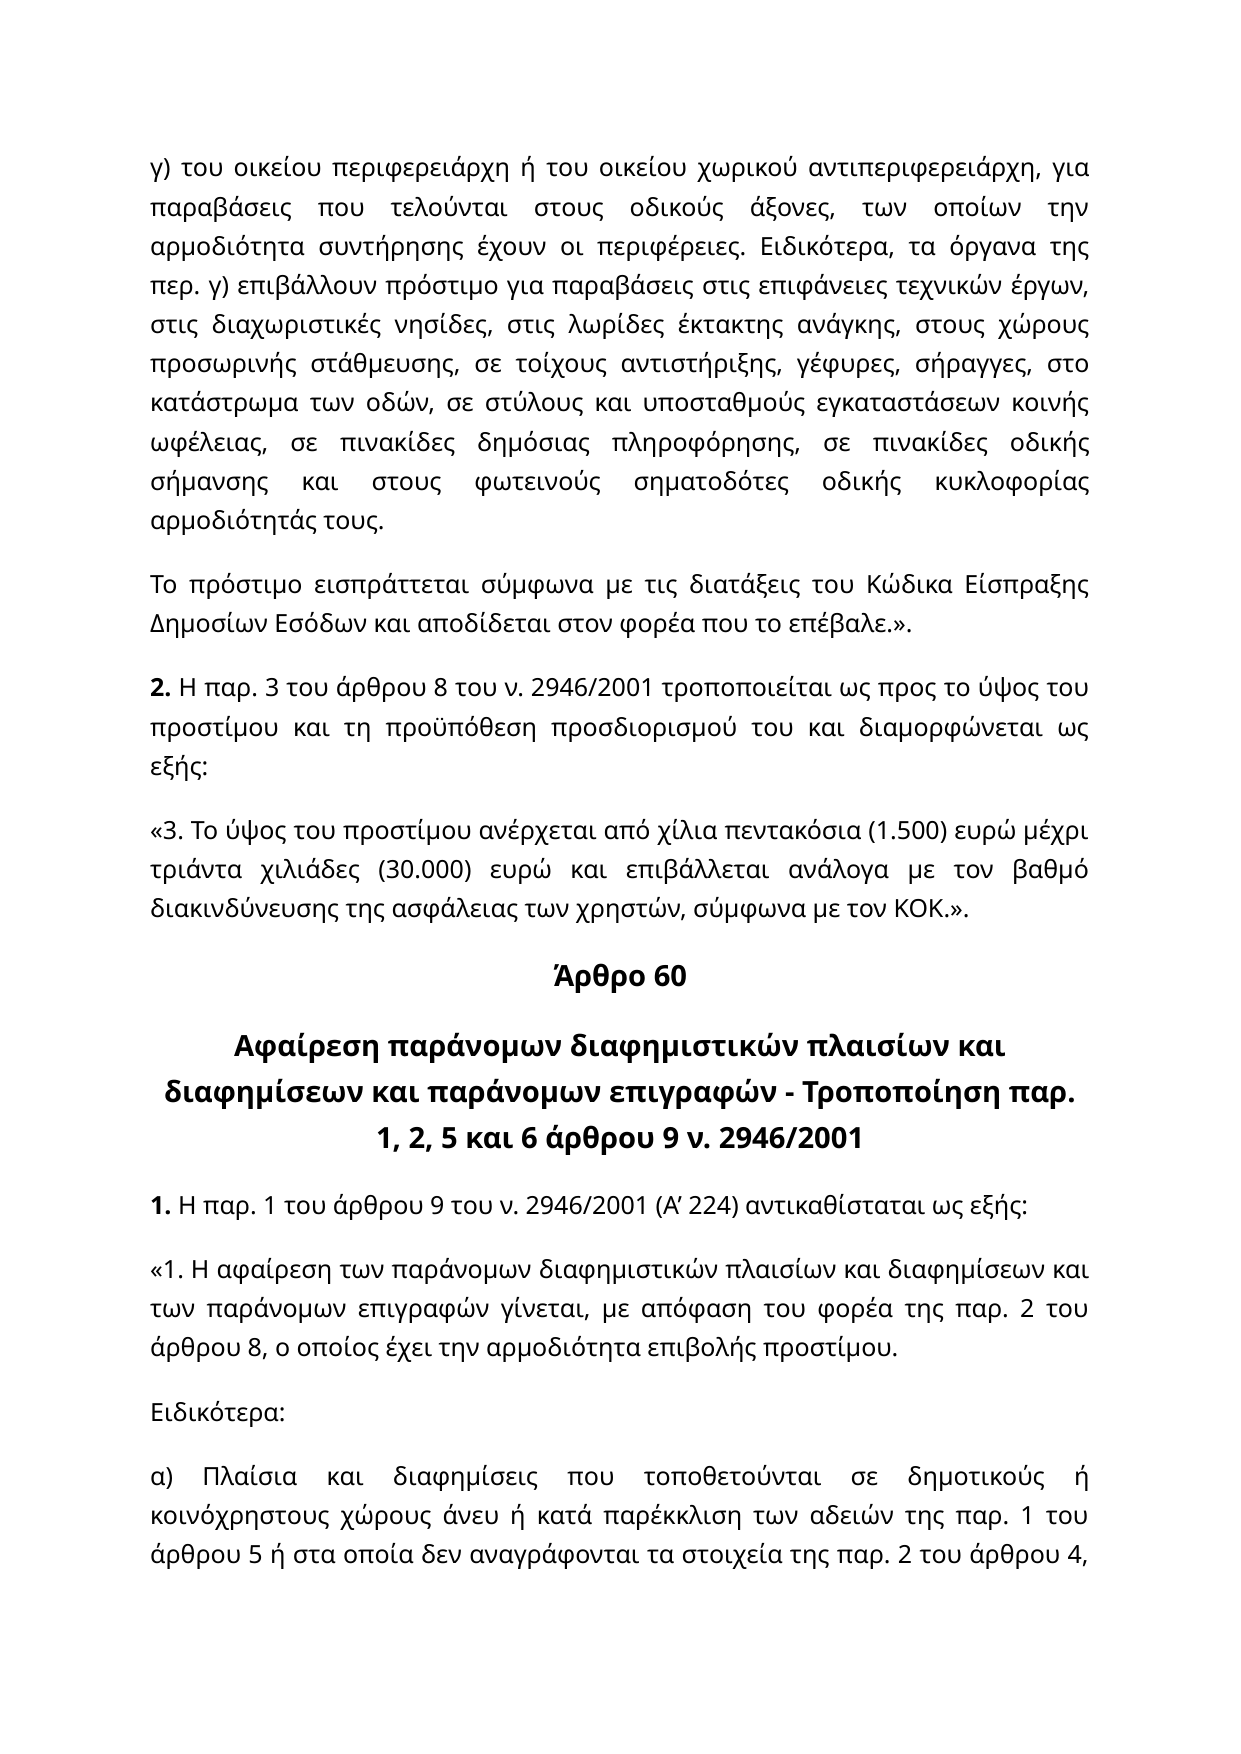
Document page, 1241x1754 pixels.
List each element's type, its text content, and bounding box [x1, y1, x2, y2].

text 1. Η παρ. 1 του άρθρου 9 του ν. 2946/2001 (Α’ 224) αντικαθίσταται ως εξής: [150, 1187, 1090, 1222]
text «1. Η αφαίρεση των παράνομων διαφημιστικών πλαισίων και διαφημίσεων και των παράνομων επιγραφών γίνεται, με απόφαση του φορέα της παρ. 2 του άρθρου 8, ο οποίος έχει την αρμοδιότητα επιβολής προστίμου. [150, 1252, 1090, 1364]
subtitle Αφαίρεση παράνομων διαφημιστικών πλαισίων και διαφημίσεων και παράνομων επιγραφών - Τροποποίηση παρ. 1, 2, 5 και 6 άρθρου 9 ν. 2946/2001 [150, 1026, 1090, 1157]
subtitle Άρθρο 60 [150, 955, 1090, 995]
text γ) του οικείου περιφερειάρχη ή του οικείου χωρικού αντιπεριφερειάρχη, για παραβάσεις που τελούνται στους οδικούς άξονες, των οποίων την αρμοδιότητα συντήρησης έχουν οι περιφέρειες. Ειδικότερα, τα όργανα της περ. γ) επιβάλλουν πρόστιμο για παραβάσεις στις επιφάνειες τεχνικών έργων, στις διαχωριστικές νησίδες, στις λωρίδες έκτακτης ανάγκης, στους χώρους προσωρινής στάθμευσης, σε τοίχους αντιστήριξης, γέφυρες, σήραγγες, στο κατάστρωμα των οδών, σε στύλους και υποσταθμούς εγκαταστάσεων κοινής ωφέλειας, σε πινακίδες δημόσιας πληροφόρησης, σε πινακίδες οδικής σήμανσης και στους φωτεινούς σηματοδότες οδικής κυκλοφορίας αρμοδιότητάς τους. [150, 150, 1090, 537]
text Το πρόστιμο εισπράττεται σύμφωνα με τις διατάξεις του Κώδικα Είσπραξης Δημοσίων Εσόδων και αποδίδεται στον φορέα που το επέβαλε.». [150, 567, 1090, 640]
text Ειδικότερα: [150, 1394, 1090, 1428]
text α) Πλαίσια και διαφημίσεις που τοποθετούνται σε δημοτικούς ή κοινόχρηστους χώρους άνευ ή κατά παρέκκλιση των αδειών της παρ. 1 του άρθρου 5 ή στα οποία δεν αναγράφονται τα στοιχεία της παρ. 2 του άρθρου 4, [150, 1458, 1090, 1571]
text «3. Το ύψος του προστίμου ανέρχεται από χίλια πεντακόσια (1.500) ευρώ μέχρι τριάντα χιλιάδες (30.000) ευρώ και επιβάλλεται ανάλογα με τον βαθμό διακινδύνευσης της ασφάλειας των χρηστών, σύμφωνα με τον ΚΟΚ.». [150, 812, 1090, 925]
text 2. Η παρ. 3 του άρθρου 8 του ν. 2946/2001 τροποποιείται ως προς το ύψος του προστίμου και τη προϋπόθεση προσδιορισμού του και διαμορφώνεται ως εξής: [150, 670, 1090, 782]
